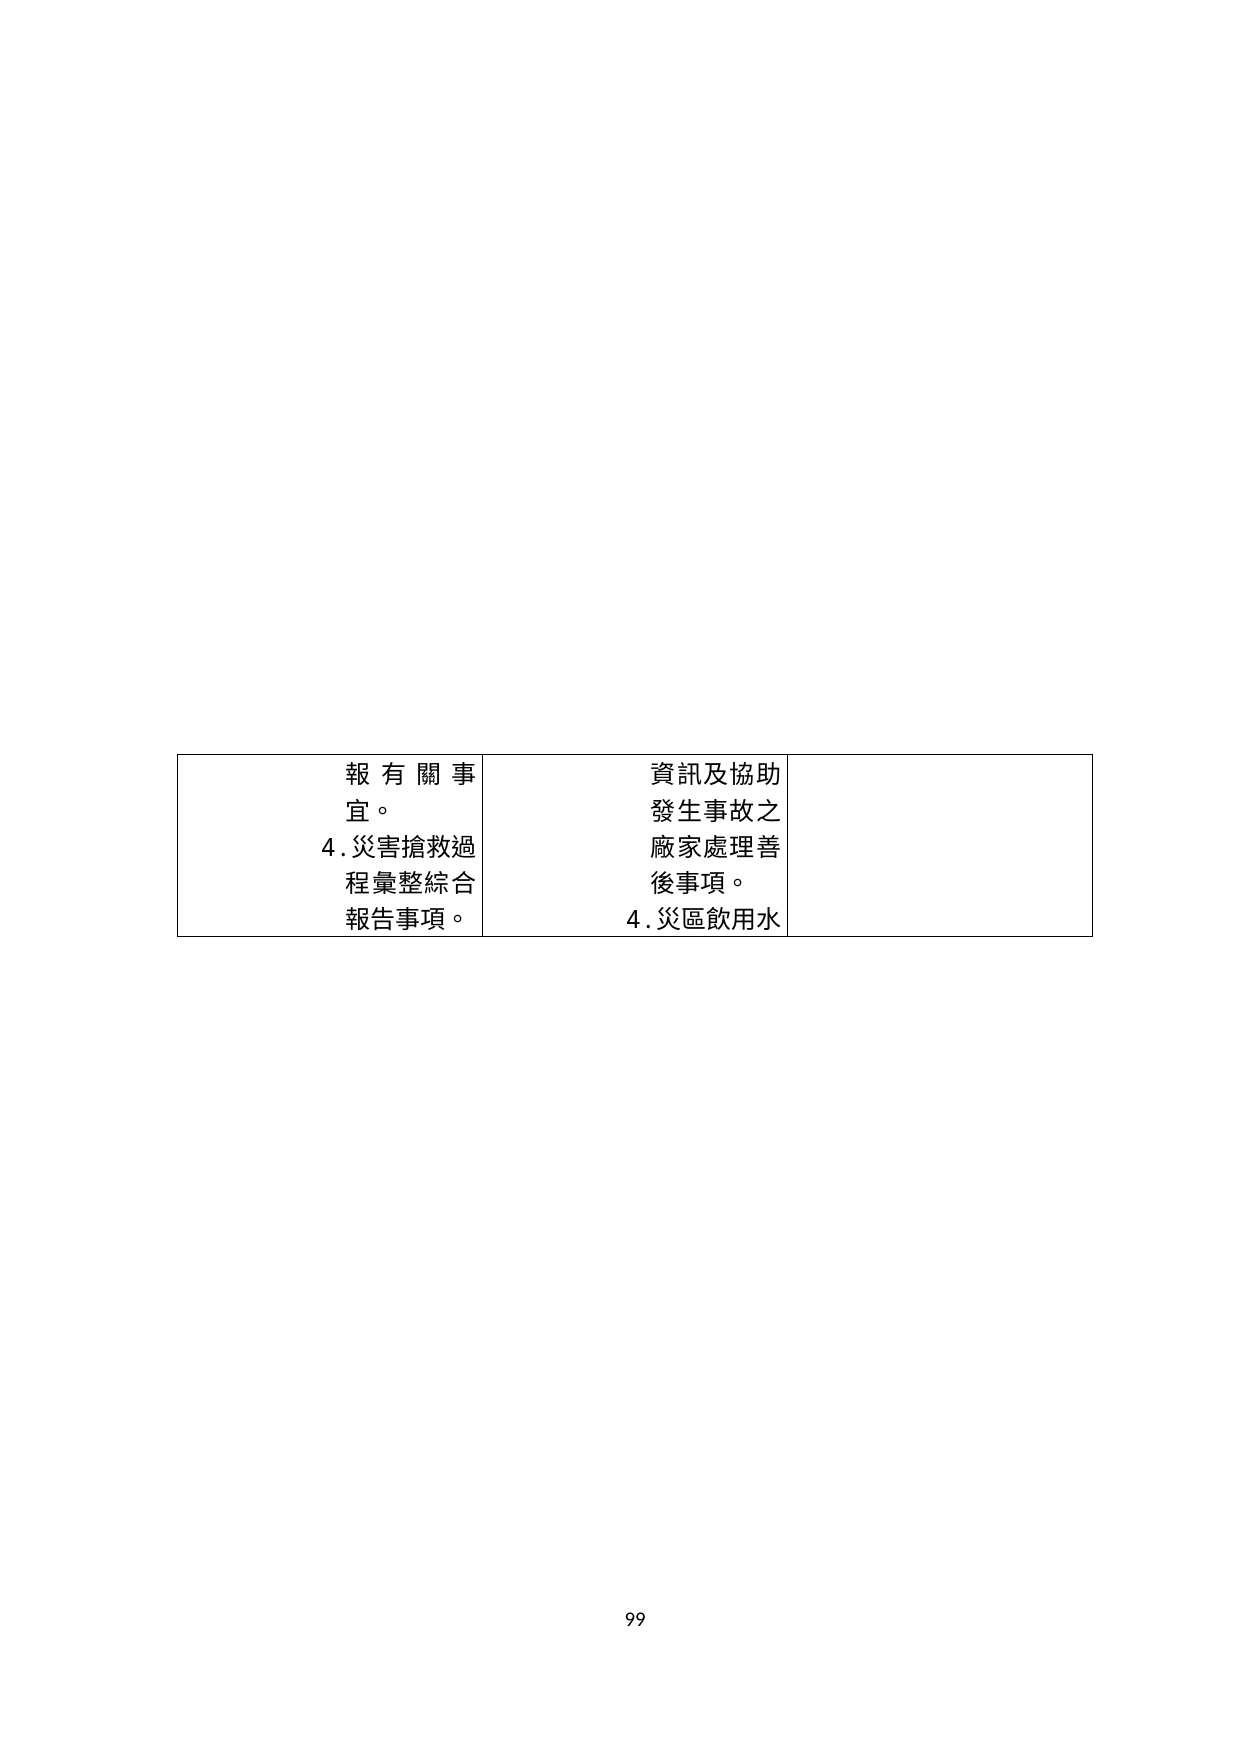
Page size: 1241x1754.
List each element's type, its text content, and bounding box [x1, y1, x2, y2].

table_cell 資訊及協助發生事故之廠家處理善後事項。 4.災區飲用水 [483, 755, 787, 936]
table_cell [788, 755, 1092, 936]
table_cell 報有關事宜。 4.災害搶救過程彙整綜合報告事項。 [178, 755, 482, 936]
